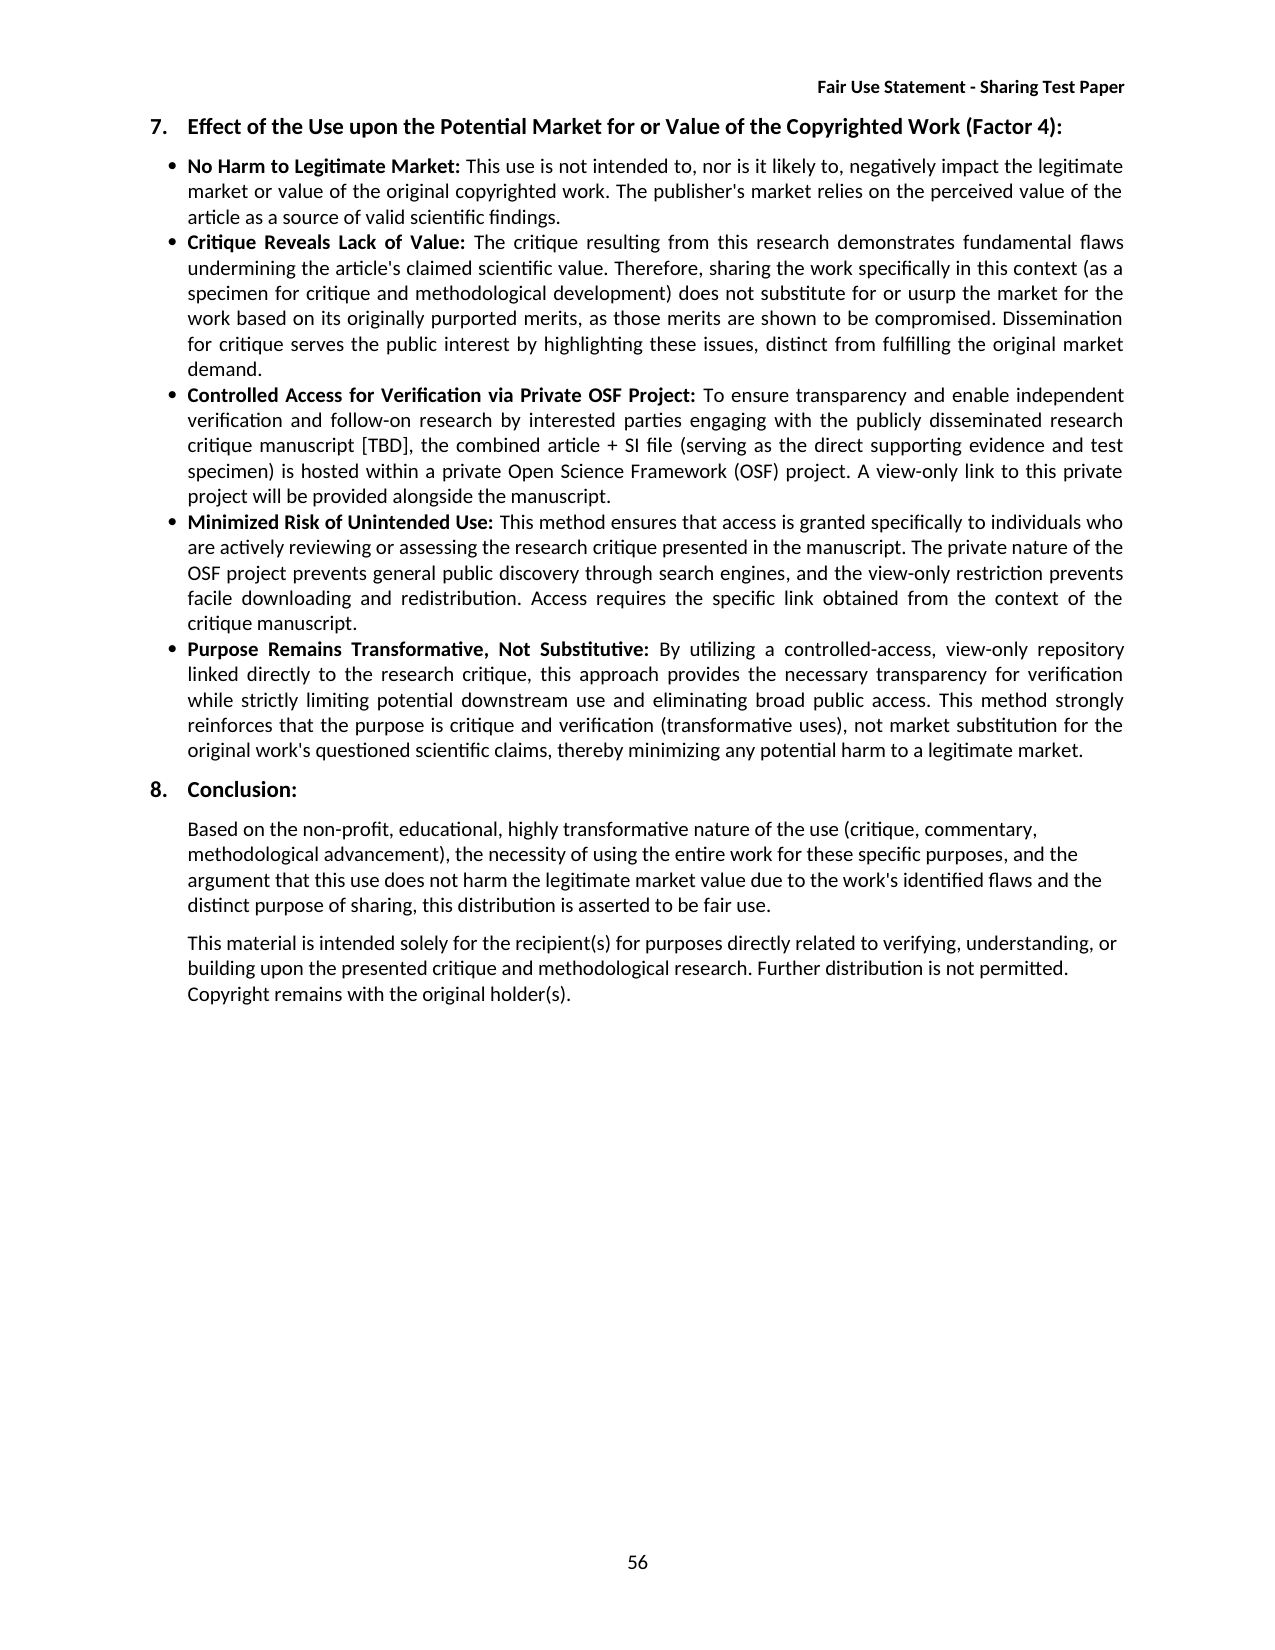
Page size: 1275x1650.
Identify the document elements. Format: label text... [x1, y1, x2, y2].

list Minimized Risk of Unintended Use: This method ensures that access is granted specifically to individuals who are actively reviewing or assessing the research critique presented in the manuscript. The private nature of the OSF project prevents general public discovery through search engines, and the view-only restriction prevents facile downloading and redistribution. Access requires the specific link obtained from the context of the critique manuscript. [169, 509, 1125, 636]
subtitle Conclusion: [150, 776, 1125, 803]
list Purpose Remains Transformative, Not Substitutive: By utilizing a controlled-access, view-only repository linked directly to the research critique, this approach provides the necessary transparency for verification while strictly limiting potential downstream use and eliminating broad public access. This method strongly reinforces that the purpose is critique and verification (transformative uses), not market substitution for the original work's questioned scientific claims, thereby minimizing any potential harm to a legitimate market. [169, 636, 1125, 763]
list Controlled Access for Verification via Private OSF Project: To ensure transparency and enable independent verification and follow-on research by interested parties engaging with the publicly disseminated research critique manuscript [TBD], the combined article + SI file (serving as the direct supporting evidence and test specimen) is hosted within a private Open Science Framework (OSF) project. A view-only link to this private project will be provided alongside the manuscript. [169, 382, 1125, 509]
list Critique Reveals Lack of Value: The critique resulting from this research demonstrates fundamental flaws undermining the article's claimed scientific value. Therefore, sharing the work specifically in this context (as a specimen for critique and methodological development) does not substitute for or usurp the market for the work based on its originally purported merits, as those merits are shown to be compromised. Dissemination for critique serves the public interest by highlighting these issues, distinct from fulfilling the original market demand. [169, 229, 1125, 382]
subtitle Effect of the Use upon the Potential Market for or Value of the Copyrighted Work (Factor 4): [150, 112, 1125, 141]
text Based on the non-profit, educational, highly transformative nature of the use (critique, commentary, methodological advancement), the necessity of using the entire work for these specific purposes, and the argument that this use does not harm the legitimate market value due to the work's identified flaws and the distinct purpose of sharing, this distribution is asserted to be fair use. [187, 816, 1125, 918]
list No Harm to Legitimate Market: This use is not intended to, nor is it likely to, negatively impact the legitimate market or value of the original copyrighted work. The publisher's market relies on the perceived value of the article as a source of valid scientific findings. [169, 153, 1125, 229]
text This material is intended solely for the recipient(s) for purposes directly related to verifying, understanding, or building upon the presented critique and methodological research. Further distribution is not permitted. Copyright remains with the original holder(s). [187, 930, 1125, 1006]
